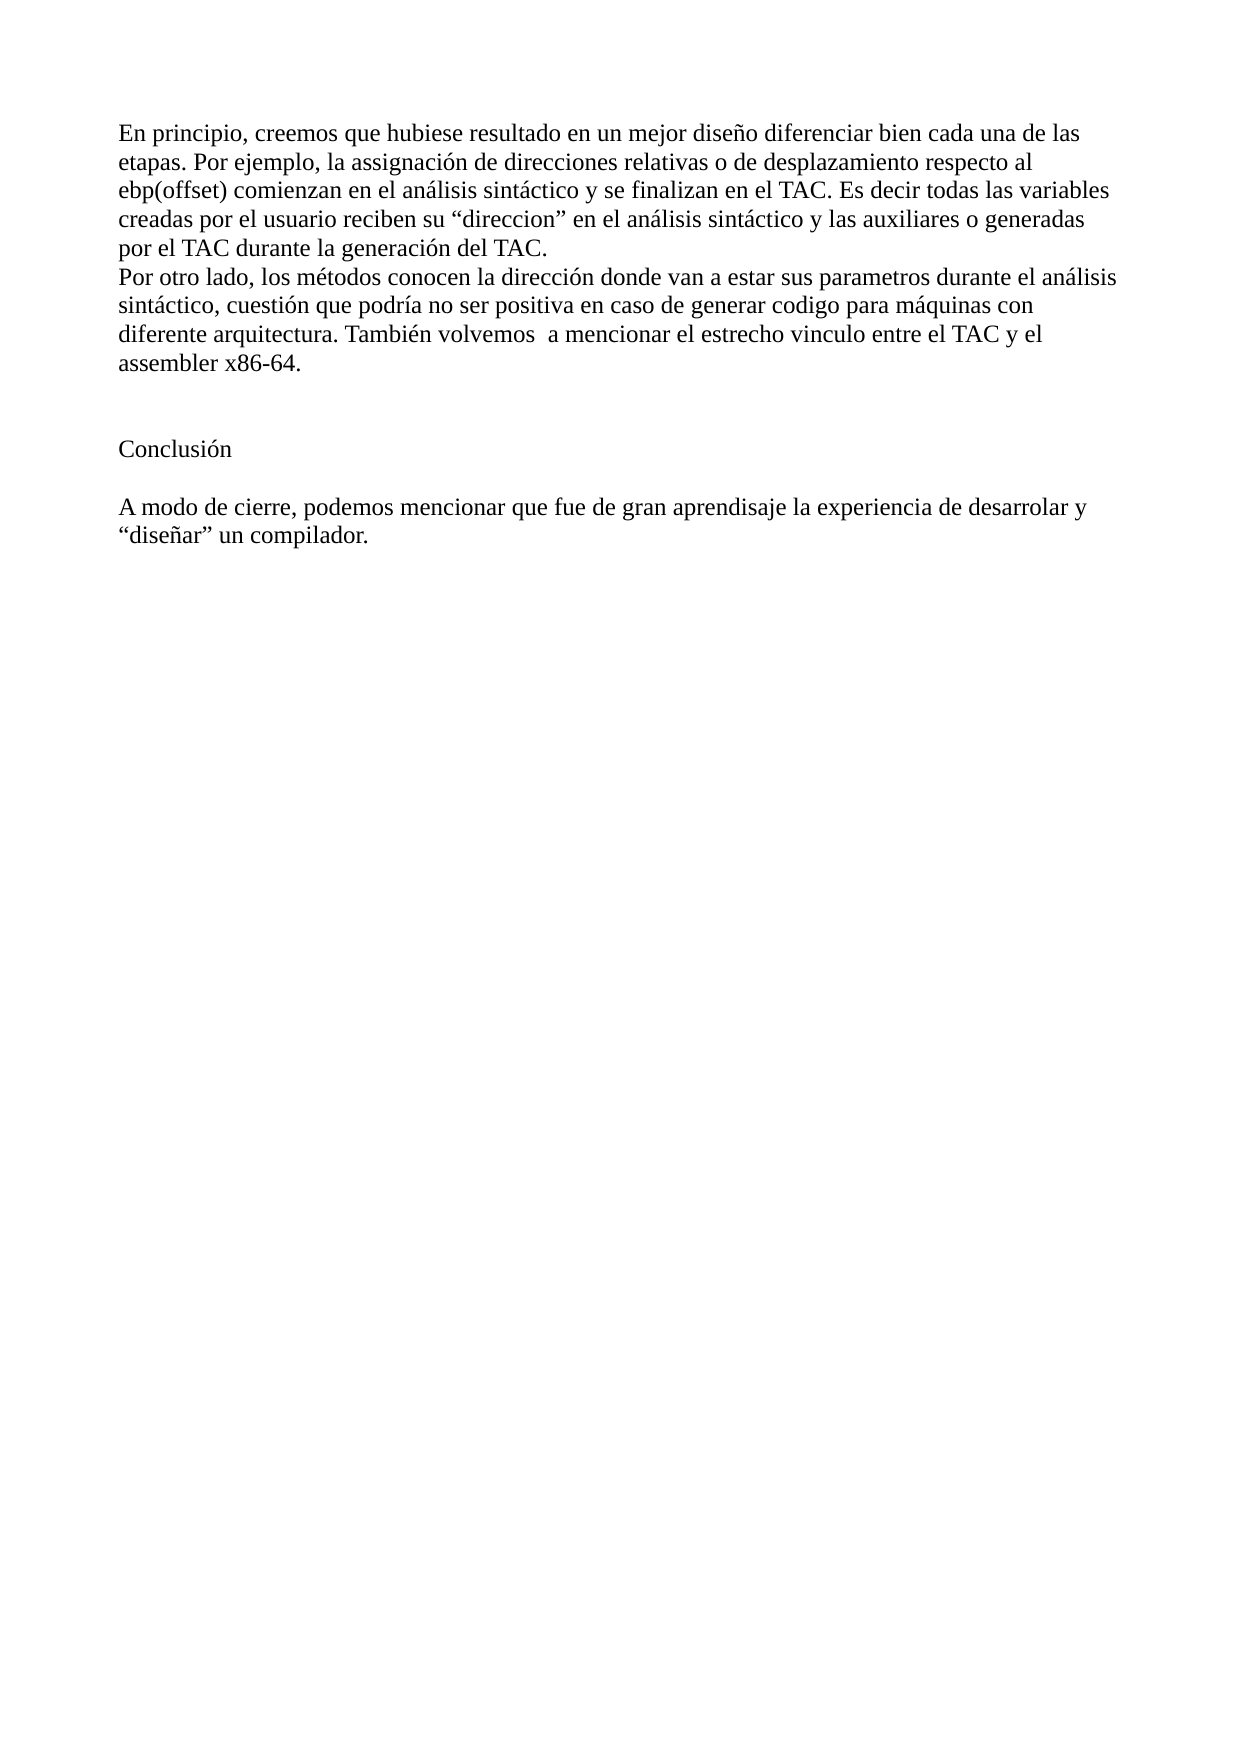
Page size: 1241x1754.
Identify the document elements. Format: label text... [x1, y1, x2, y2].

text Por otro lado, los métodos conocen la dirección donde van a estar sus parametros durante el análisis sintáctico, cuestión que podría no ser positiva en caso de generar codigo para máquinas con diferente arquitectura. También volvemos a mencionar el estrecho vinculo entre el TAC y el assembler x86-64. [118, 262, 1122, 377]
text A modo de cierre, podemos mencionar que fue de gran aprendisaje la experiencia de desarrolar y “diseñar” un compilador. [118, 492, 1122, 549]
text Conclusión [118, 434, 1122, 463]
text En principio, creemos que hubiese resultado en un mejor diseño diferenciar bien cada una de las etapas. Por ejemplo, la assignación de direcciones relativas o de desplazamiento respecto al ebp(offset) comienzan en el análisis sintáctico y se finalizan en el TAC. Es decir todas las variables creadas por el usuario reciben su “direccion” en el análisis sintáctico y las auxiliares o generadas por el TAC durante la generación del TAC. [118, 118, 1122, 262]
